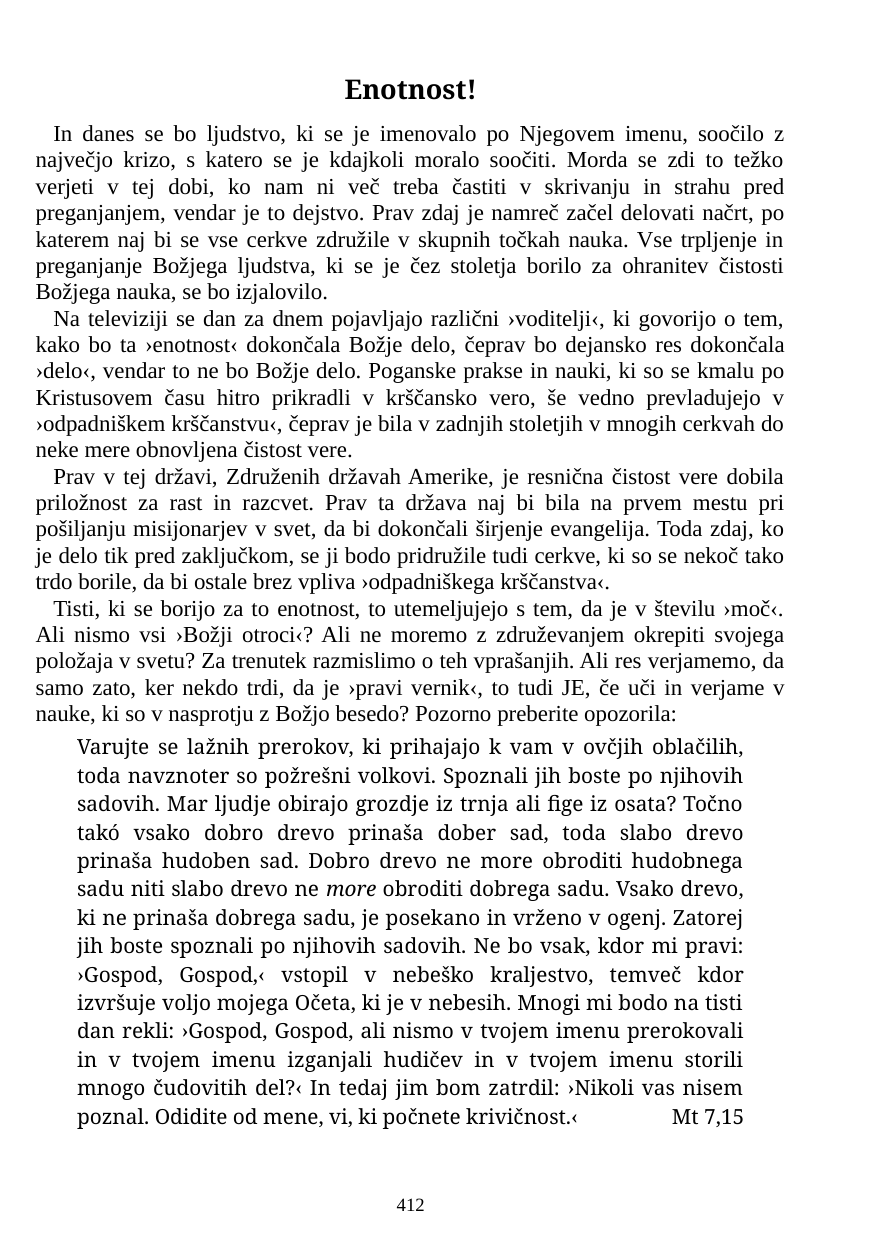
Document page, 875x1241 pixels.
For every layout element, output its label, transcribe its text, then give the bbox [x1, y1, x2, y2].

text In danes se bo ljudstvo, ki se je imenovalo po Njegovem imenu, soočilo z največjo krizo, s katero se je kdajkoli moralo soočiti. Morda se zdi to težko verjeti v tej dobi, ko nam ni več treba častiti v skrivanju in strahu pred preganjanjem, vendar je to dejstvo. Prav zdaj je namreč začel delovati načrt, po katerem naj bi se vse cerkve združile v skupnih točkah nauka. Vse trpljenje in preganjanje Božjega ljudstva, ki se je čez stoletja borilo za ohranitev čistosti Božjega nauka, se bo izjalovilo. [35, 120, 786, 305]
text Na televiziji se dan za dnem pojavljajo različni ›voditelji‹, ki govorijo o tem, kako bo ta ›enotnost‹ dokončala Božje delo, čeprav bo dejansko res dokončala ›delo‹, vendar to ne bo Božje delo. Poganske prakse in nauki, ki so se kmalu po Kristusovem času hitro prikradli v krščansko vero, še vedno prevladujejo v ›odpadniškem krščanstvu‹, čeprav je bila v zadnjih stoletjih v mnogih cerkvah do neke mere obnovljena čistost vere. [35, 305, 786, 463]
text Varujte se lažnih prerokov, ki prihajajo k vam v ovčjih oblačilih, toda navznoter so požrešni volkovi. Spoznali jih boste po njihovih sadovih. Mar ljudje obirajo grozdje iz trnja ali fige iz osata? Točno takó vsako dobro drevo prinaša dober sad, toda slabo drevo prinaša hudoben sad. Dobro drevo ne more obroditi hudobnega sadu niti slabo drevo ne more obroditi dobrega sadu. Vsako drevo, ki ne prinaša dobrega sadu, je posekano in vrženo v ogenj. Zatorej jih boste spoznali po njihovih sadovih. Ne bo vsak, kdor mi pravi: ›Gospod, Gospod,‹ vstopil v nebeško kraljestvo, temveč kdor izvršuje voljo mojega Očeta, ki je v nebesih. Mnogi mi bodo na tisti dan rekli: ›Gospod, Gospod, ali nismo v tvojem imenu prerokovali in v tvojem imenu izganjali hudičev in v tvojem imenu storili mnogo čudovitih del?‹ In tedaj jim bom zatrdil: ›Nikoli vas nisem poznal. Odidite od mene, vi, ki počnete krivičnost.‹ Mt 7,15 [77, 732, 744, 1130]
subtitle Enotnost! [35, 71, 786, 108]
text Prav v tej državi, Združenih državah Amerike, je resnična čistost vere dobila priložnost za rast in razcvet. Prav ta država naj bi bila na prvem mestu pri pošiljanju misijonarjev v svet, da bi dokončali širjenje evangelija. Toda zdaj, ko je delo tik pred zaključkom, se ji bodo pridružile tudi cerkve, ki so se nekoč tako trdo borile, da bi ostale brez vpliva ›odpadniškega krščanstva‹. [35, 463, 786, 594]
text Tisti, ki se borijo za to enotnost, to utemeljujejo s tem, da je v številu ›moč‹. Ali nismo vsi ›Božji otroci‹? Ali ne moremo z združevanjem okrepiti svojega položaja v svetu? Za trenutek razmislimo o teh vprašanjih. Ali res verjamemo, da samo zato, ker nekdo trdi, da je ›pravi vernik‹, to tudi JE, če uči in verjame v nauke, ki so v nasprotju z Božjo besedo? Pozorno preberite opozorila: [35, 594, 786, 726]
